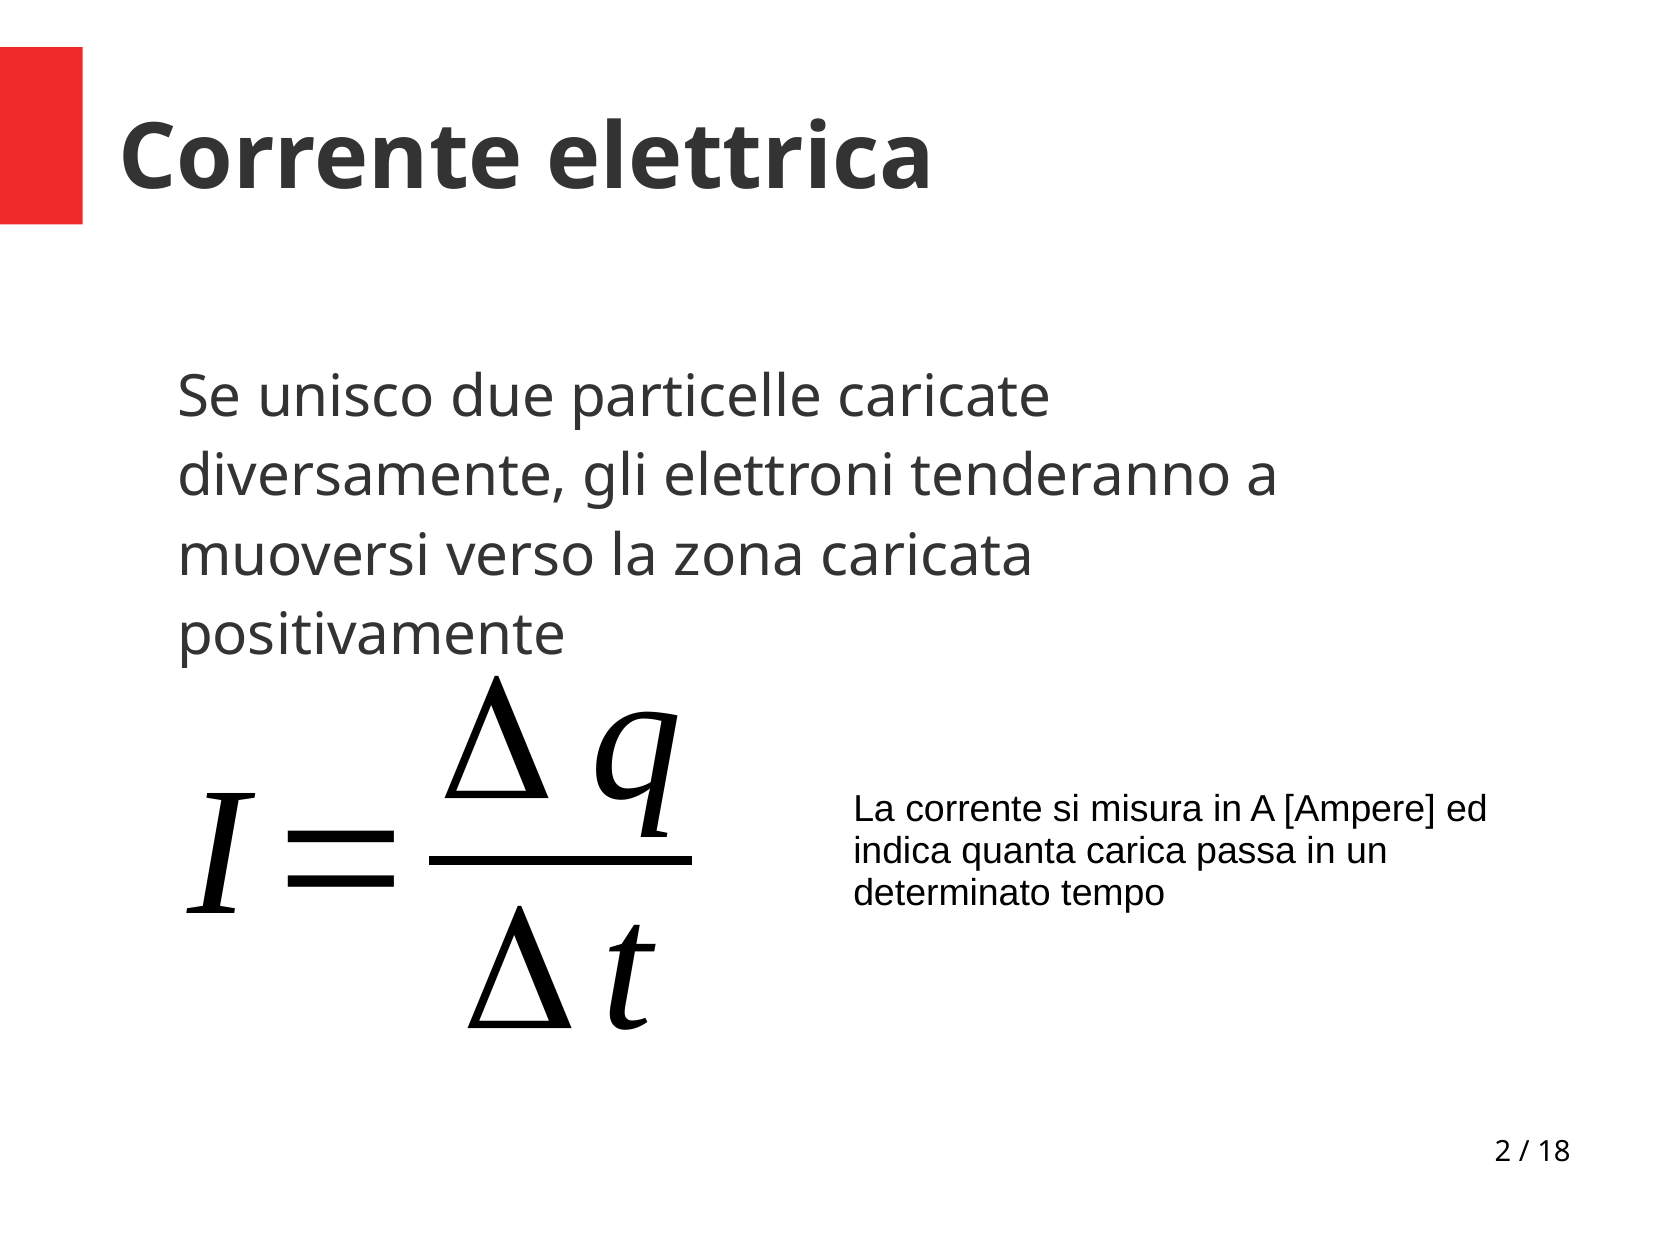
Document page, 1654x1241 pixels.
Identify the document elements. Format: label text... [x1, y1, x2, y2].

text_box La corrente si misura in A [Ampere] ed indica quanta carica passa in un determinato tempo [838, 780, 1548, 922]
chart [129, 637, 745, 1074]
list Se unisco due particelle caricate diversamente, gli elettroni tenderanno a muoversi verso la zona caricata positivamente [106, 354, 1418, 662]
title Corrente elettrica [118, 49, 1571, 257]
